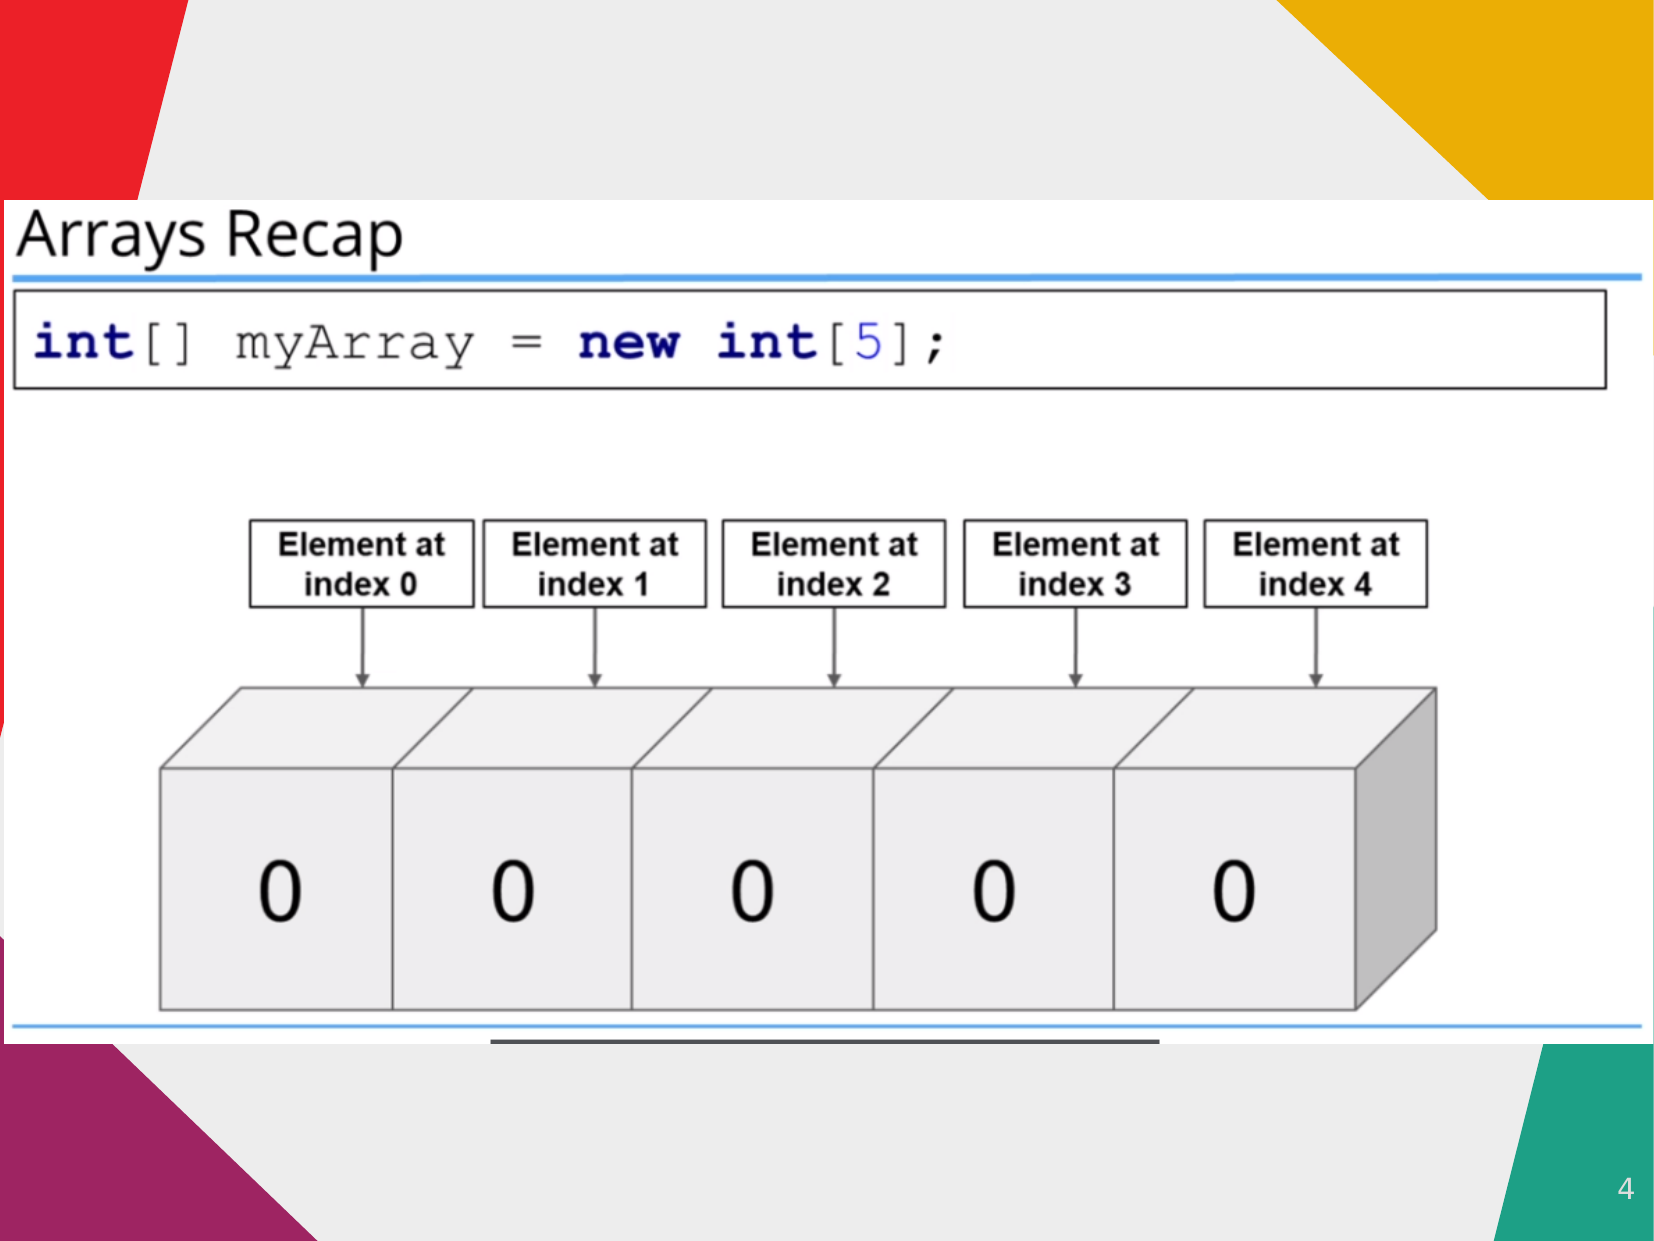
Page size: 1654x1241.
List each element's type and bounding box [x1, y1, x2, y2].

picture [4, 200, 1654, 1044]
